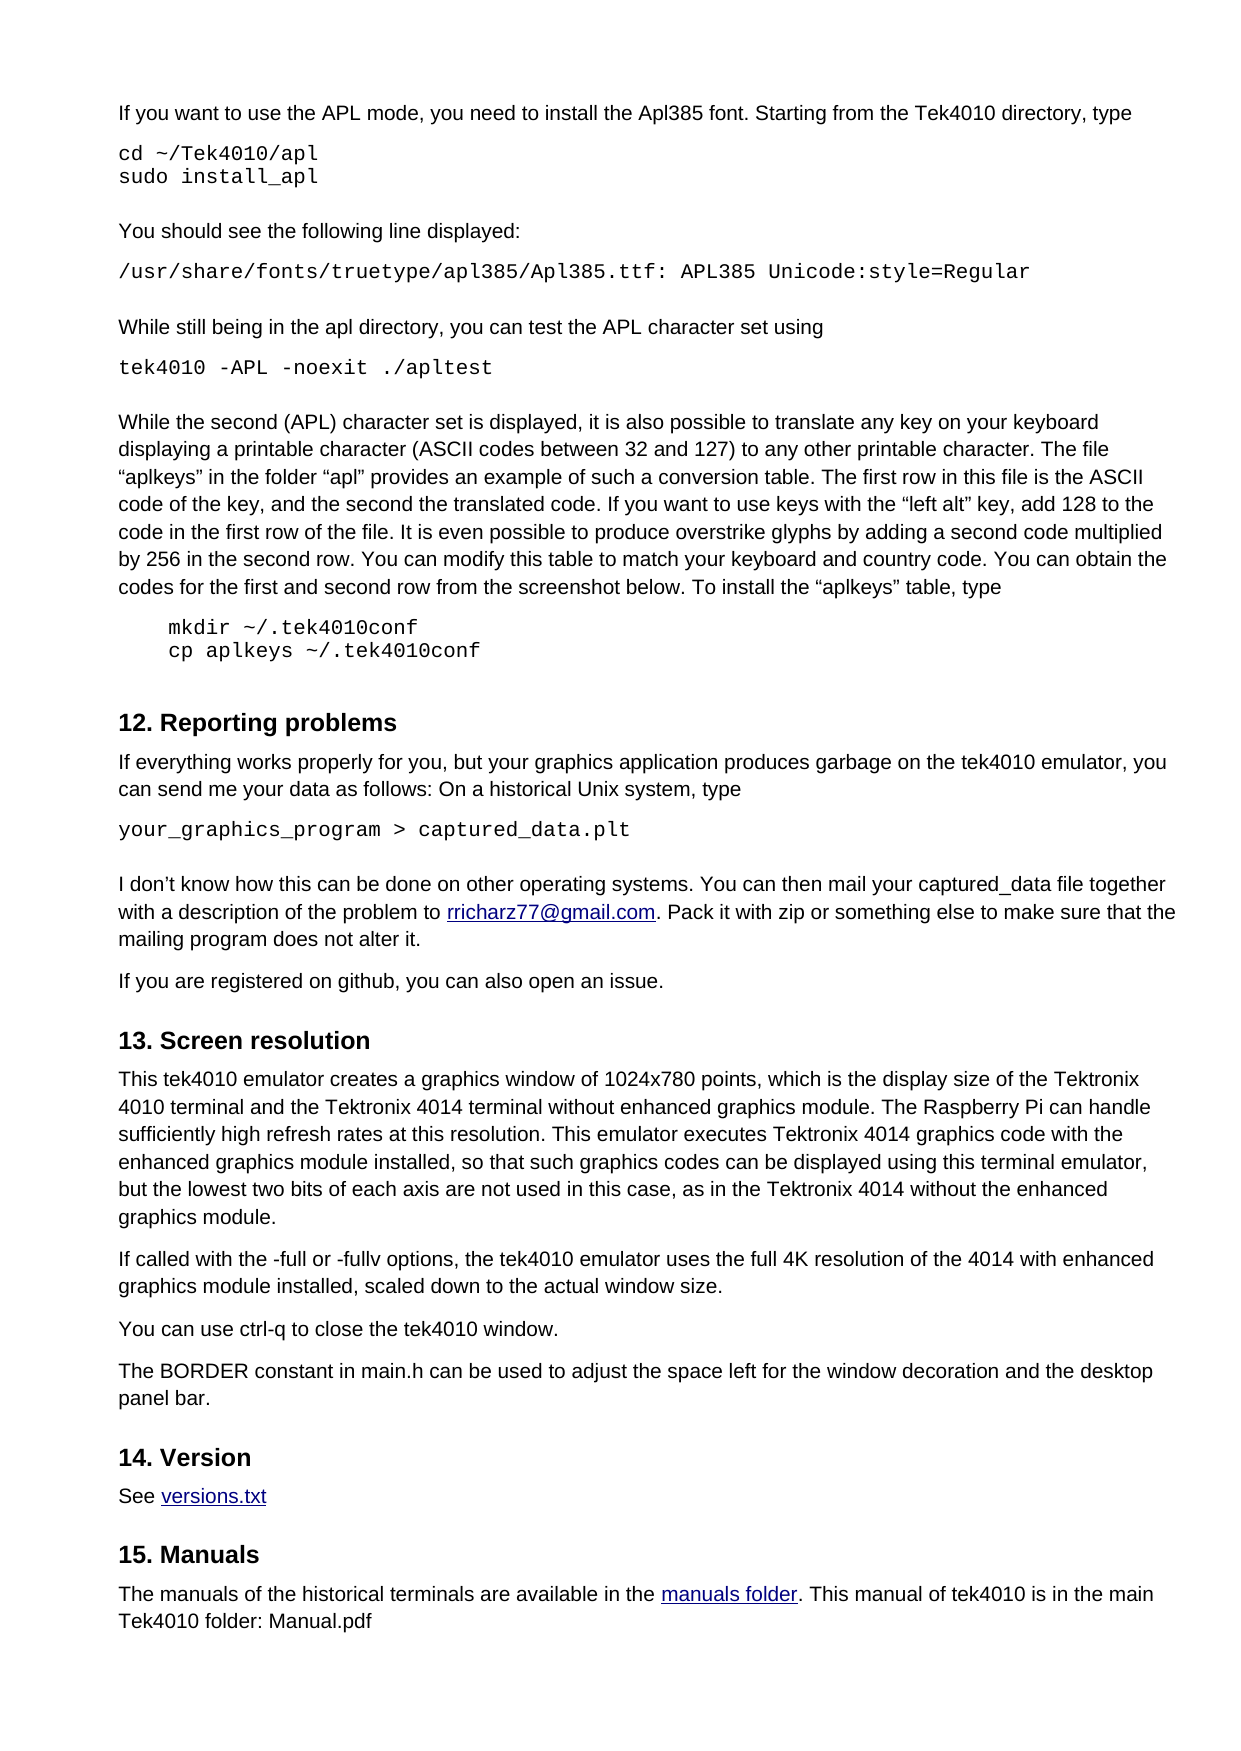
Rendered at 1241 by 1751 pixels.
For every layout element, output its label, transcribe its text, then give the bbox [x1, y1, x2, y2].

text If you are registered on github, you can also open an issue. [118, 969, 1181, 993]
text cp aplkeys ~/.tek4010conf [118, 641, 1181, 664]
text your_graphics_program > captured_data.plt [118, 819, 1181, 843]
text The manuals of the historical terminals are available in the manuals folder. This manual of tek4010 is in the main Tek4010 folder: Manual.pdf [118, 1582, 1181, 1633]
text I don’t know how this can be done on other operating systems. You can then mail your captured_data file together with a description of the problem to rricharz77@gmail.com. Pack it with zip or something else to make sure that the mailing program does not alter it. [118, 872, 1181, 951]
text While the second (APL) character set is displayed, it is also possible to translate any key on your keyboard displaying a printable character (ASCII codes between 32 and 127) to any other printable character. The file “aplkeys” in the folder “apl” provides an example of such a conversion table. The first row in this file is the ASCII code of the key, and the second the translated code. If you want to use keys with the “left alt” key, add 128 to the code in the first row of the file. It is even possible to produce overstrike glyphs by adding a second code multiplied by 256 in the second row. You can modify this table to match your keyboard and country code. You can obtain the codes for the first and second row from the screenshot below. To install the “aplkeys” table, type [118, 410, 1181, 599]
subtitle 12. Reporting problems [118, 708, 1181, 737]
text If called with the -full or -fullv options, the tek4010 emulator uses the full 4K resolution of the 4014 with enhanced graphics module installed, scaled down to the actual window size. [118, 1247, 1181, 1298]
text The BORDER constant in main.h can be used to adjust the space left for the window decoration and the desktop panel bar. [118, 1358, 1181, 1410]
subtitle 14. Version [118, 1443, 1181, 1471]
text sudo install_apl [118, 166, 1181, 190]
subtitle 15. Manuals [118, 1541, 1181, 1569]
text cd ~/Tek4010/apl [118, 143, 1181, 166]
text While still being in the apl directory, you can test the APL character set using [118, 314, 1181, 338]
text tek4010 -APL -noexit ./apltest [118, 357, 1181, 380]
text mkdir ~/.tek4010conf [118, 617, 1181, 641]
text You can use ctrl-q to close the tek4010 window. [118, 1316, 1181, 1340]
text This tek4010 emulator creates a graphics window of 1024x780 points, which is the display size of the Tektronix 4010 terminal and the Tektronix 4014 terminal without enhanced graphics module. The Raspberry Pi can handle sufficiently high refresh rates at this resolution. This emulator executes Tektronix 4014 graphics code with the enhanced graphics module installed, so that such graphics codes can be displayed using this terminal emulator, but the lowest two bits of each axis are not used in this case, as in the Tektronix 4014 without the enhanced graphics module. [118, 1067, 1181, 1229]
text If everything works properly for you, but your graphics application produces garbage on the tek4010 emulator, you can send me your data as follows: On a historical Unix system, type [118, 749, 1181, 801]
subtitle 13. Screen resolution [118, 1026, 1181, 1055]
text See versions.txt [118, 1484, 1181, 1508]
text /usr/share/fonts/truetype/apl385/Apl385.ttf: APL385 Unicode:style=Regular [118, 261, 1181, 285]
text If you want to use the APL mode, you need to install the Apl385 font. Starting from the Tek4010 directory, type [118, 101, 1181, 124]
text You should see the following line displayed: [118, 219, 1181, 243]
